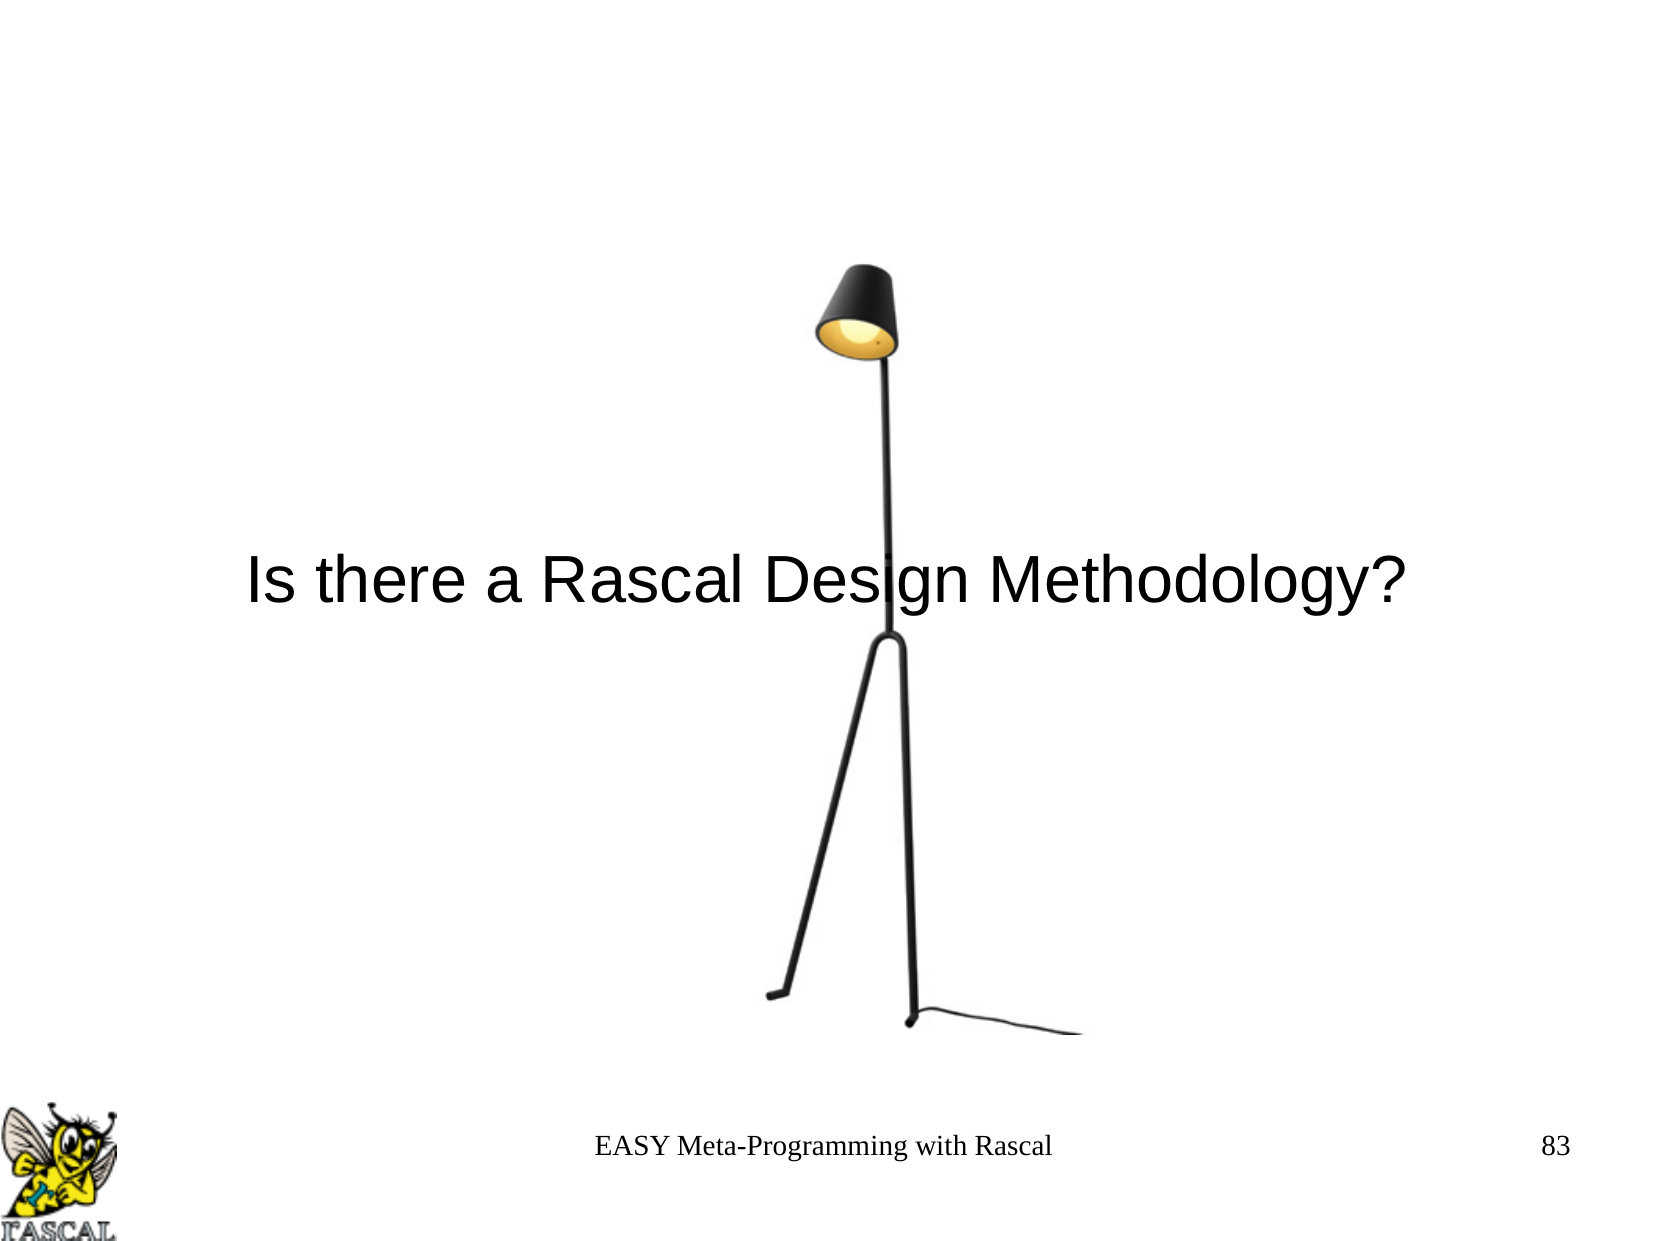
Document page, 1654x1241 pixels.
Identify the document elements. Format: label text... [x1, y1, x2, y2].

picture [0, 1102, 117, 1241]
subtitle Is there a Rascal Design Methodology? [82, 56, 1571, 1102]
